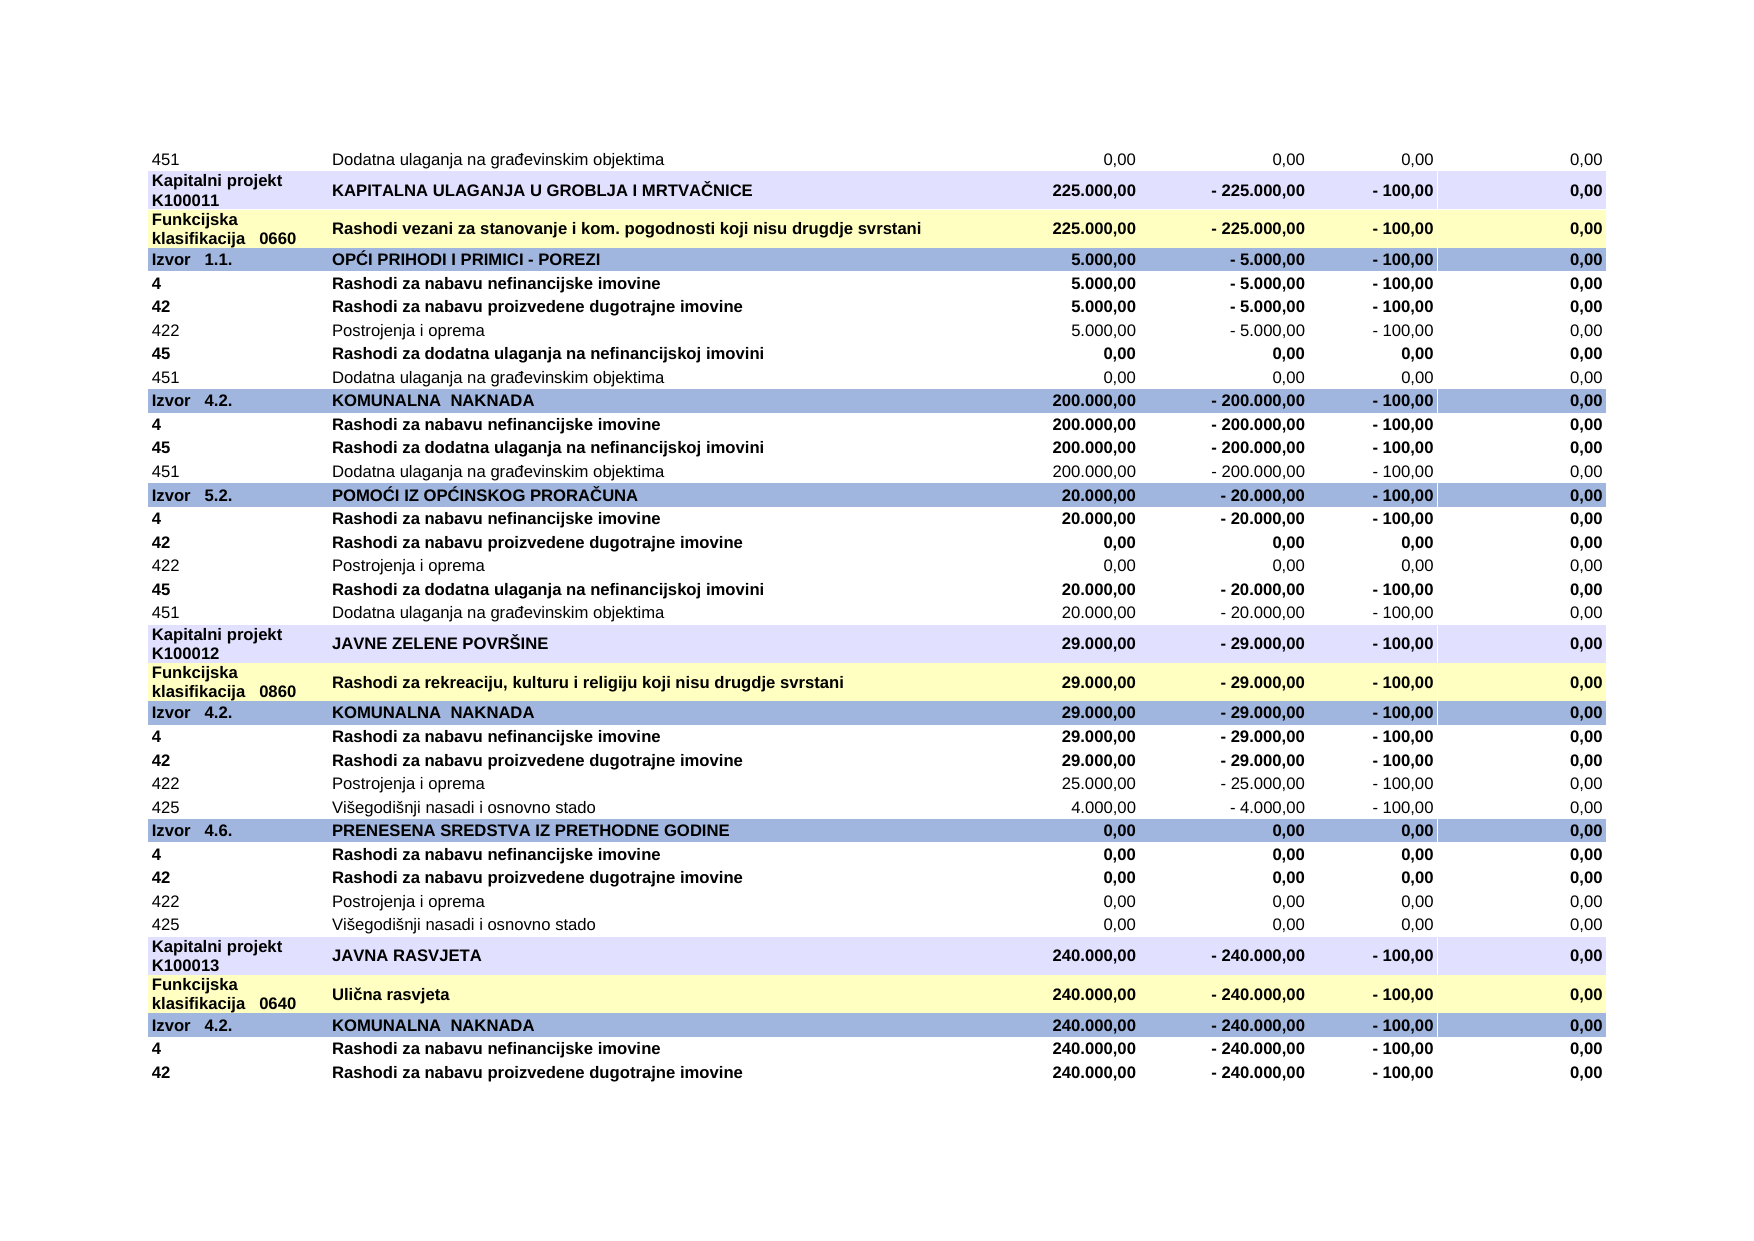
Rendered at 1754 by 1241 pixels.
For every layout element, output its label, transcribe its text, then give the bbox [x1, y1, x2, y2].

table_cell 0,00 [1309, 148, 1437, 171]
table_cell 0,00 [1438, 913, 1606, 937]
table_cell - 100,00 [1309, 1060, 1437, 1084]
table_cell - 100,00 [1309, 937, 1437, 975]
table_cell 0,00 [1438, 366, 1606, 389]
table_cell Funkcijska klasifikacija 0660 [148, 210, 328, 248]
table_cell 0,00 [971, 890, 1140, 913]
table_cell - 100,00 [1309, 772, 1437, 795]
table_cell 0,00 [1140, 866, 1309, 889]
table_cell 0,00 [1438, 436, 1606, 460]
table_cell - 100,00 [1309, 578, 1437, 601]
table_cell 0,00 [1438, 342, 1606, 366]
table_cell 0,00 [1140, 890, 1309, 913]
table_cell 451 [148, 366, 328, 389]
table_cell 0,00 [1438, 483, 1606, 507]
table_cell Rashodi za nabavu nefinancijske imovine [328, 843, 971, 866]
table_cell 0,00 [971, 366, 1140, 389]
table_cell 422 [148, 772, 328, 795]
table_cell 0,00 [1309, 342, 1437, 366]
table_cell 4 [148, 843, 328, 866]
table_cell 42 [148, 1060, 328, 1084]
table_cell 4 [148, 725, 328, 748]
table_cell Dodatna ulaganja na građevinskim objektima [328, 148, 971, 171]
table_cell 425 [148, 795, 328, 819]
table_cell - 4.000,00 [1140, 795, 1309, 819]
table_cell 0,00 [1438, 507, 1606, 530]
table_cell KOMUNALNA NAKNADA [328, 701, 971, 725]
table_cell 0,00 [1438, 601, 1606, 624]
table_cell 45 [148, 342, 328, 366]
table_cell 422 [148, 554, 328, 577]
table_cell - 225.000,00 [1140, 210, 1309, 248]
table_cell 240.000,00 [971, 1060, 1140, 1084]
table_cell Rashodi za nabavu proizvedene dugotrajne imovine [328, 748, 971, 772]
table_cell 0,00 [1140, 148, 1309, 171]
table_cell - 100,00 [1309, 248, 1437, 271]
table_cell 240.000,00 [971, 1013, 1140, 1037]
table_cell 0,00 [1438, 890, 1606, 913]
table_cell - 100,00 [1309, 625, 1437, 663]
table_cell 0,00 [1309, 843, 1437, 866]
table_cell Kapitalni projekt K100011 [148, 171, 328, 209]
table_cell 5.000,00 [971, 319, 1140, 342]
table_cell 200.000,00 [971, 413, 1140, 436]
table_cell - 240.000,00 [1140, 1037, 1309, 1060]
table_cell 0,00 [1309, 366, 1437, 389]
table_cell Funkcijska klasifikacija 0640 [148, 975, 328, 1013]
table_cell - 240.000,00 [1140, 975, 1309, 1013]
table_cell PRENESENA SREDSTVA IZ PRETHODNE GODINE [328, 819, 971, 842]
table_cell Rashodi za nabavu nefinancijske imovine [328, 725, 971, 748]
table_cell Funkcijska klasifikacija 0860 [148, 663, 328, 701]
table_cell 0,00 [1438, 663, 1606, 701]
table_cell - 100,00 [1309, 210, 1437, 248]
table_cell - 100,00 [1309, 460, 1437, 483]
table_cell 451 [148, 148, 328, 171]
table_cell 0,00 [1438, 725, 1606, 748]
table_cell 4 [148, 271, 328, 295]
table_cell 422 [148, 890, 328, 913]
table_cell 0,00 [1140, 530, 1309, 554]
table_cell - 20.000,00 [1140, 601, 1309, 624]
table_cell - 100,00 [1309, 483, 1437, 507]
table_cell - 100,00 [1309, 507, 1437, 530]
table_cell - 240.000,00 [1140, 1013, 1309, 1037]
table_cell 4 [148, 413, 328, 436]
table_cell Rashodi za nabavu proizvedene dugotrajne imovine [328, 866, 971, 889]
table_cell Rashodi za nabavu nefinancijske imovine [328, 1037, 971, 1060]
table_cell 0,00 [971, 843, 1140, 866]
table_cell 0,00 [1140, 366, 1309, 389]
table_cell - 100,00 [1309, 171, 1437, 209]
table_cell Rashodi za rekreaciju, kulturu i religiju koji nisu drugdje svrstani [328, 663, 971, 701]
table_cell - 29.000,00 [1140, 748, 1309, 772]
table_cell 0,00 [1438, 772, 1606, 795]
table_cell - 100,00 [1309, 389, 1437, 413]
table_cell 0,00 [971, 866, 1140, 889]
table_cell 425 [148, 913, 328, 937]
table_cell - 100,00 [1309, 701, 1437, 725]
table_cell 0,00 [1438, 460, 1606, 483]
table_cell - 29.000,00 [1140, 625, 1309, 663]
table_cell 0,00 [971, 342, 1140, 366]
table_cell KOMUNALNA NAKNADA [328, 1013, 971, 1037]
table_cell - 225.000,00 [1140, 171, 1309, 209]
table_cell 240.000,00 [971, 1037, 1140, 1060]
table_cell - 200.000,00 [1140, 413, 1309, 436]
table_cell OPĆI PRIHODI I PRIMICI - POREZI [328, 248, 971, 271]
table_cell - 100,00 [1309, 1037, 1437, 1060]
table_cell 0,00 [1438, 819, 1606, 842]
table_cell 42 [148, 295, 328, 318]
table_cell 0,00 [1438, 210, 1606, 248]
table_cell 45 [148, 436, 328, 460]
table_cell - 100,00 [1309, 413, 1437, 436]
table_cell - 100,00 [1309, 748, 1437, 772]
table_cell - 100,00 [1309, 725, 1437, 748]
table_cell 5.000,00 [971, 248, 1140, 271]
table_cell Postrojenja i oprema [328, 772, 971, 795]
table_cell 0,00 [1309, 530, 1437, 554]
table_cell Rashodi za nabavu nefinancijske imovine [328, 271, 971, 295]
table_cell 0,00 [971, 554, 1140, 577]
table_cell 20.000,00 [971, 578, 1140, 601]
table_cell 225.000,00 [971, 171, 1140, 209]
table_cell 0,00 [1438, 319, 1606, 342]
table_cell 0,00 [971, 819, 1140, 842]
table_cell 0,00 [1438, 148, 1606, 171]
table_cell 20.000,00 [971, 507, 1140, 530]
table_cell - 5.000,00 [1140, 271, 1309, 295]
table_cell KAPITALNA ULAGANJA U GROBLJA I MRTVAČNICE [328, 171, 971, 209]
table_cell - 5.000,00 [1140, 319, 1309, 342]
table_cell Izvor 4.2. [148, 1013, 328, 1037]
table_cell 0,00 [1309, 554, 1437, 577]
table_cell Izvor 4.6. [148, 819, 328, 842]
table_cell Rashodi za dodatna ulaganja na nefinancijskoj imovini [328, 342, 971, 366]
table_cell 29.000,00 [971, 725, 1140, 748]
table_cell Izvor 4.2. [148, 701, 328, 725]
table_cell 0,00 [1140, 913, 1309, 937]
table_cell 0,00 [1309, 866, 1437, 889]
table_cell 0,00 [1438, 701, 1606, 725]
table_cell - 200.000,00 [1140, 460, 1309, 483]
table_cell - 29.000,00 [1140, 725, 1309, 748]
table_cell 45 [148, 578, 328, 601]
table_cell 0,00 [1438, 1037, 1606, 1060]
table_cell 0,00 [1438, 1060, 1606, 1084]
table_cell 0,00 [1438, 795, 1606, 819]
table_cell Izvor 4.2. [148, 389, 328, 413]
table_cell 0,00 [971, 913, 1140, 937]
table_cell Rashodi za nabavu nefinancijske imovine [328, 413, 971, 436]
table_cell 240.000,00 [971, 975, 1140, 1013]
table_cell 0,00 [1438, 171, 1606, 209]
table_cell - 29.000,00 [1140, 663, 1309, 701]
table_cell 42 [148, 866, 328, 889]
table_cell 200.000,00 [971, 460, 1140, 483]
table_cell 422 [148, 319, 328, 342]
table_cell 29.000,00 [971, 663, 1140, 701]
table_cell - 100,00 [1309, 436, 1437, 460]
table_cell Rashodi za dodatna ulaganja na nefinancijskoj imovini [328, 578, 971, 601]
table_cell - 25.000,00 [1140, 772, 1309, 795]
table_cell Rashodi vezani za stanovanje i kom. pogodnosti koji nisu drugdje svrstani [328, 210, 971, 248]
table_cell - 5.000,00 [1140, 295, 1309, 318]
table_cell 0,00 [1438, 554, 1606, 577]
table_cell Dodatna ulaganja na građevinskim objektima [328, 366, 971, 389]
table_cell - 29.000,00 [1140, 701, 1309, 725]
table_cell 4.000,00 [971, 795, 1140, 819]
table_cell 0,00 [971, 530, 1140, 554]
table_cell Dodatna ulaganja na građevinskim objektima [328, 601, 971, 624]
table_cell 4 [148, 507, 328, 530]
table_cell 0,00 [1309, 890, 1437, 913]
table_cell 451 [148, 601, 328, 624]
table_cell KOMUNALNA NAKNADA [328, 389, 971, 413]
table_cell - 200.000,00 [1140, 389, 1309, 413]
table_cell POMOĆI IZ OPĆINSKOG PRORAČUNA [328, 483, 971, 507]
table_cell 5.000,00 [971, 295, 1140, 318]
table_cell Postrojenja i oprema [328, 554, 971, 577]
table_cell - 20.000,00 [1140, 483, 1309, 507]
table_cell 0,00 [1438, 578, 1606, 601]
table_cell 0,00 [1438, 271, 1606, 295]
table_cell - 20.000,00 [1140, 578, 1309, 601]
table_cell Izvor 5.2. [148, 483, 328, 507]
table_cell Postrojenja i oprema [328, 319, 971, 342]
table_cell - 100,00 [1309, 271, 1437, 295]
table_cell - 200.000,00 [1140, 436, 1309, 460]
table_cell 29.000,00 [971, 701, 1140, 725]
table_cell Kapitalni projekt K100013 [148, 937, 328, 975]
table_cell 0,00 [1140, 843, 1309, 866]
table_cell 0,00 [1438, 248, 1606, 271]
table_cell 240.000,00 [971, 937, 1140, 975]
table_cell Kapitalni projekt K100012 [148, 625, 328, 663]
table_cell 451 [148, 460, 328, 483]
table_cell 0,00 [1309, 913, 1437, 937]
table_cell 4 [148, 1037, 328, 1060]
table_cell 0,00 [1438, 413, 1606, 436]
table_cell Rashodi za nabavu proizvedene dugotrajne imovine [328, 295, 971, 318]
table_cell 0,00 [1438, 530, 1606, 554]
table_cell Rashodi za nabavu nefinancijske imovine [328, 507, 971, 530]
table_cell 0,00 [1140, 342, 1309, 366]
table_cell 0,00 [1438, 748, 1606, 772]
table_cell - 100,00 [1309, 795, 1437, 819]
table_cell - 100,00 [1309, 601, 1437, 624]
table_cell Postrojenja i oprema [328, 890, 971, 913]
table_cell - 100,00 [1309, 975, 1437, 1013]
table_cell 0,00 [1309, 819, 1437, 842]
table_cell 0,00 [1438, 625, 1606, 663]
table_cell - 240.000,00 [1140, 1060, 1309, 1084]
table_cell 5.000,00 [971, 271, 1140, 295]
table_cell 25.000,00 [971, 772, 1140, 795]
table_cell 29.000,00 [971, 748, 1140, 772]
table_cell Rashodi za nabavu proizvedene dugotrajne imovine [328, 1060, 971, 1084]
table_cell 20.000,00 [971, 483, 1140, 507]
table_cell Rashodi za nabavu proizvedene dugotrajne imovine [328, 530, 971, 554]
table_cell - 20.000,00 [1140, 507, 1309, 530]
table_cell 42 [148, 530, 328, 554]
table_cell 42 [148, 748, 328, 772]
table_cell 20.000,00 [971, 601, 1140, 624]
table_cell 0,00 [971, 148, 1140, 171]
table_cell Dodatna ulaganja na građevinskim objektima [328, 460, 971, 483]
table_cell Višegodišnji nasadi i osnovno stado [328, 795, 971, 819]
table_cell Rashodi za dodatna ulaganja na nefinancijskoj imovini [328, 436, 971, 460]
table_cell 200.000,00 [971, 389, 1140, 413]
table_cell 0,00 [1438, 975, 1606, 1013]
table_cell 0,00 [1438, 866, 1606, 889]
table_cell 0,00 [1140, 819, 1309, 842]
table_cell 29.000,00 [971, 625, 1140, 663]
table_cell - 100,00 [1309, 1013, 1437, 1037]
table_cell Ulična rasvjeta [328, 975, 971, 1013]
table_cell 225.000,00 [971, 210, 1140, 248]
table_cell 0,00 [1438, 389, 1606, 413]
table_cell 0,00 [1438, 843, 1606, 866]
table_cell Izvor 1.1. [148, 248, 328, 271]
table_cell 0,00 [1438, 1013, 1606, 1037]
table_cell 200.000,00 [971, 436, 1140, 460]
table_cell - 240.000,00 [1140, 937, 1309, 975]
table_cell 0,00 [1438, 937, 1606, 975]
table_cell 0,00 [1438, 295, 1606, 318]
table_cell - 100,00 [1309, 295, 1437, 318]
table_cell Višegodišnji nasadi i osnovno stado [328, 913, 971, 937]
table_cell JAVNA RASVJETA [328, 937, 971, 975]
table_cell - 100,00 [1309, 319, 1437, 342]
table_cell - 5.000,00 [1140, 248, 1309, 271]
table_cell JAVNE ZELENE POVRŠINE [328, 625, 971, 663]
table_cell 0,00 [1140, 554, 1309, 577]
table_cell - 100,00 [1309, 663, 1437, 701]
